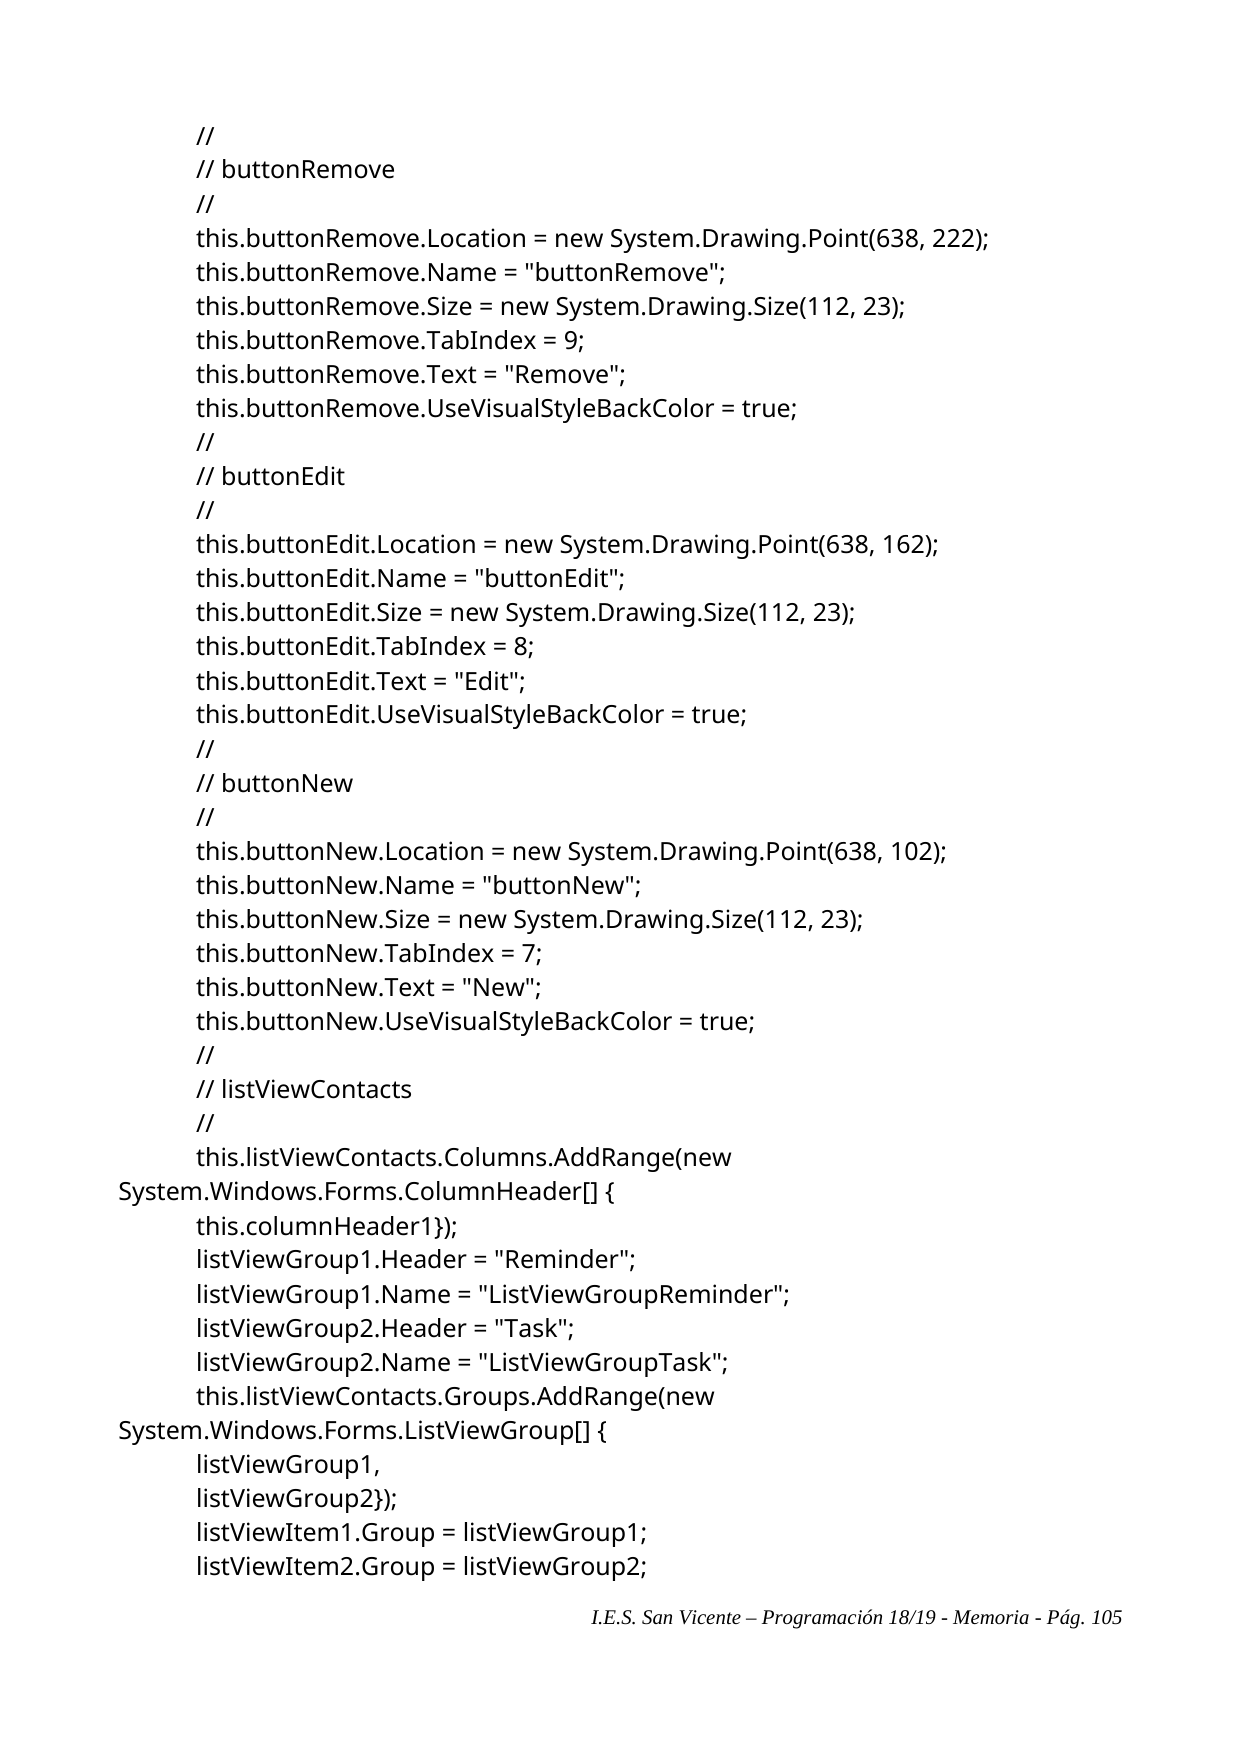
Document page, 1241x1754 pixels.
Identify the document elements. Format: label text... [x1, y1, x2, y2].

text listViewGroup2.Header = "Task"; [118, 1310, 1122, 1344]
text // [118, 186, 1122, 220]
text // [118, 493, 1122, 527]
text this.buttonNew.Location = new System.Drawing.Point(638, 102); [118, 833, 1122, 867]
text this.buttonNew.UseVisualStyleBackColor = true; [118, 1004, 1122, 1038]
text // [118, 799, 1122, 833]
text this.buttonRemove.Name = "buttonRemove"; [118, 254, 1122, 288]
text listViewItem1.Group = listViewGroup1; [118, 1515, 1122, 1549]
text this.buttonEdit.Location = new System.Drawing.Point(638, 162); [118, 527, 1122, 561]
text this.buttonRemove.Size = new System.Drawing.Size(112, 23); [118, 288, 1122, 322]
text // [118, 118, 1122, 152]
text // buttonNew [118, 765, 1122, 799]
text this.buttonNew.Text = "New"; [118, 970, 1122, 1004]
text // [118, 1106, 1122, 1140]
text this.buttonRemove.Text = "Remove"; [118, 357, 1122, 391]
text this.buttonEdit.Name = "buttonEdit"; [118, 561, 1122, 595]
text this.buttonEdit.UseVisualStyleBackColor = true; [118, 697, 1122, 731]
text // buttonRemove [118, 152, 1122, 186]
text this.buttonNew.Name = "buttonNew"; [118, 867, 1122, 902]
text this.buttonNew.TabIndex = 7; [118, 936, 1122, 970]
text this.buttonEdit.TabIndex = 8; [118, 629, 1122, 663]
text this.columnHeader1}); [118, 1208, 1122, 1242]
text this.buttonRemove.Location = new System.Drawing.Point(638, 222); [118, 220, 1122, 254]
text listViewGroup1, [118, 1447, 1122, 1481]
text // [118, 731, 1122, 765]
text // listViewContacts [118, 1072, 1122, 1106]
text this.listViewContacts.Groups.AddRange(new System.Windows.Forms.ListViewGroup[] { [118, 1378, 1122, 1447]
text // [118, 425, 1122, 459]
text this.buttonNew.Size = new System.Drawing.Size(112, 23); [118, 902, 1122, 936]
text listViewItem2.Group = listViewGroup2; [118, 1549, 1122, 1583]
text this.buttonEdit.Size = new System.Drawing.Size(112, 23); [118, 595, 1122, 629]
text listViewGroup2}); [118, 1481, 1122, 1515]
text // [118, 1038, 1122, 1072]
text this.buttonRemove.TabIndex = 9; [118, 322, 1122, 357]
text listViewGroup2.Name = "ListViewGroupTask"; [118, 1344, 1122, 1378]
text this.listViewContacts.Columns.AddRange(new System.Windows.Forms.ColumnHeader[] { [118, 1140, 1122, 1208]
text this.buttonEdit.Text = "Edit"; [118, 663, 1122, 697]
text // buttonEdit [118, 459, 1122, 493]
text this.buttonRemove.UseVisualStyleBackColor = true; [118, 391, 1122, 425]
text listViewGroup1.Name = "ListViewGroupReminder"; [118, 1276, 1122, 1310]
text listViewGroup1.Header = "Reminder"; [118, 1242, 1122, 1276]
